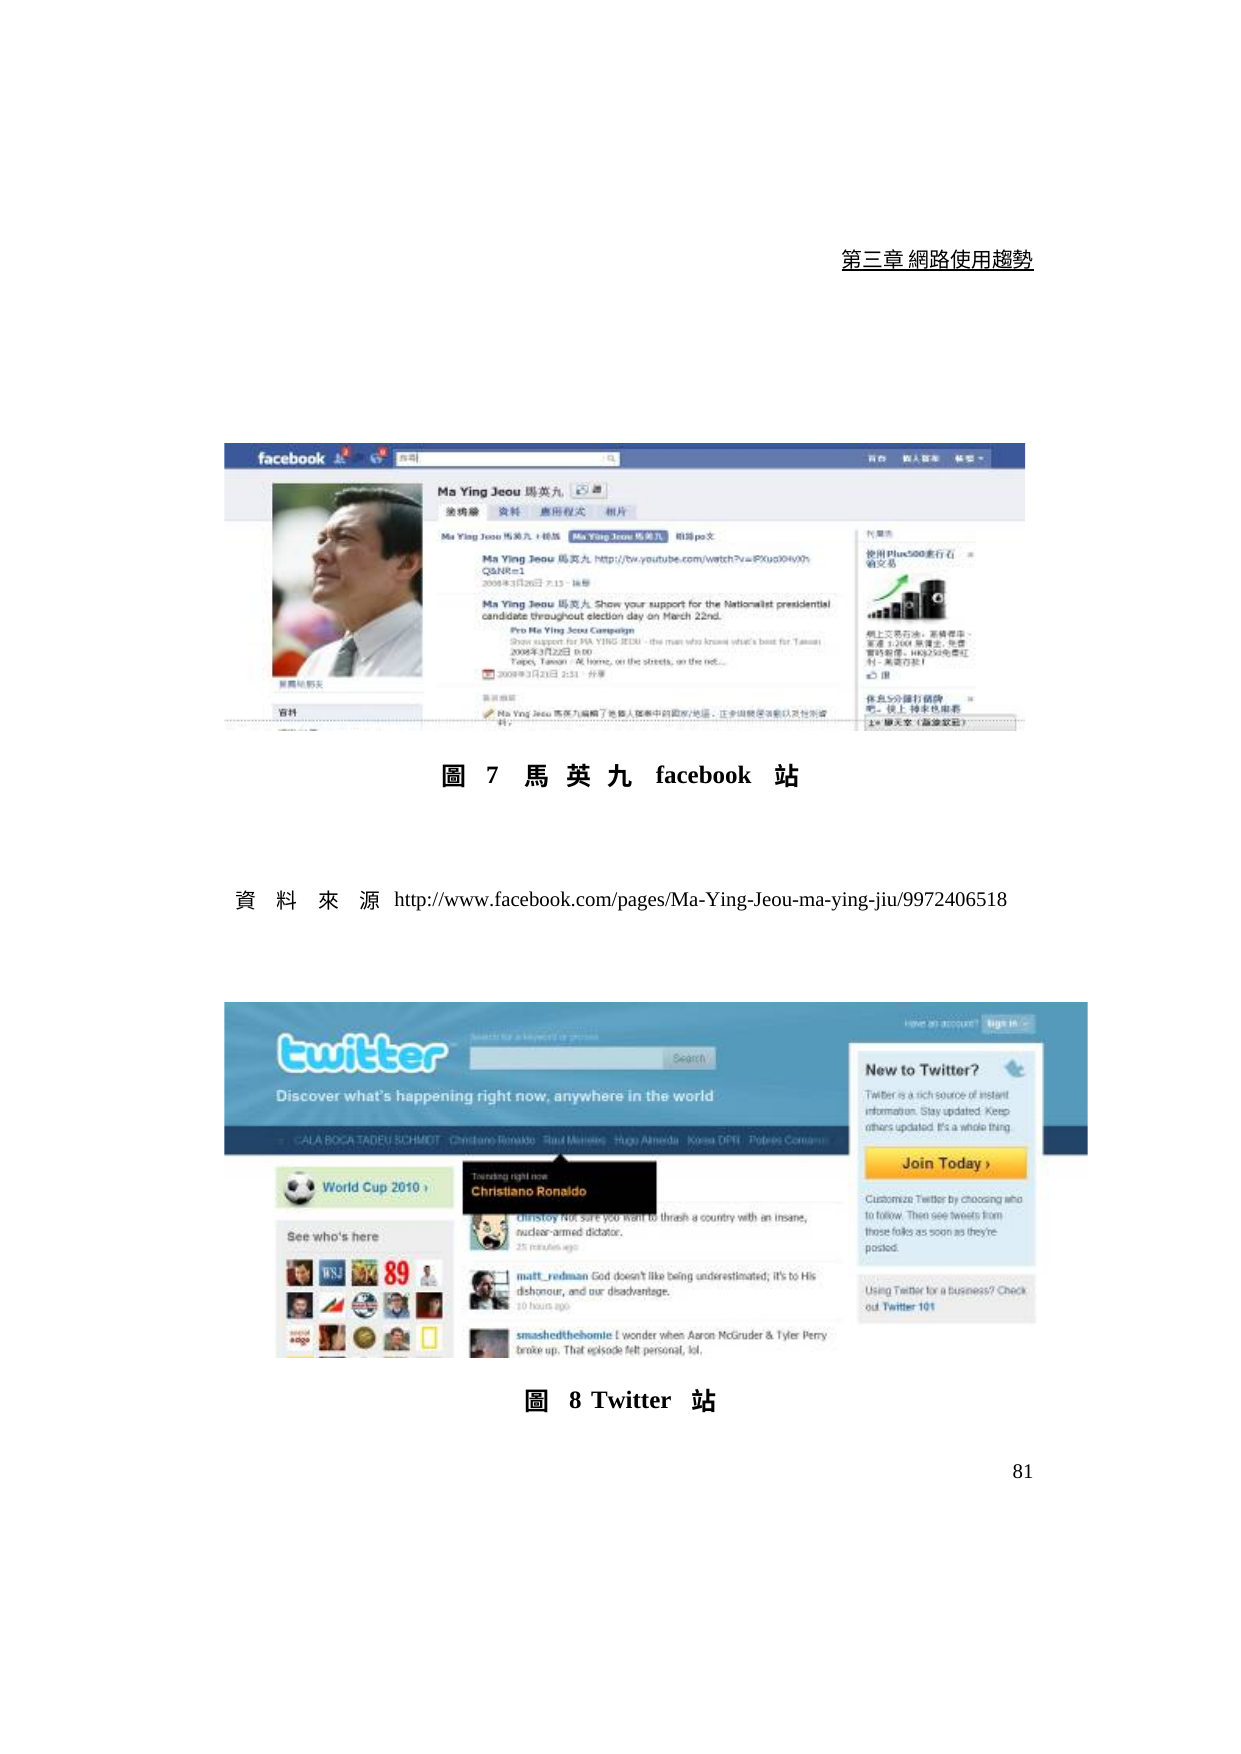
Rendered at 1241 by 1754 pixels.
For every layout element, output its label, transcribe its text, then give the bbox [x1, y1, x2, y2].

text 圖7 馬英九facebook站 [224, 733, 1016, 795]
text 圖8 Twitter站 [224, 1358, 1016, 1420]
text 資料來源http://www.facebook.com/pages/Ma-Ying-Jeou-ma-ying-jiu/9972406518 [224, 858, 1016, 920]
